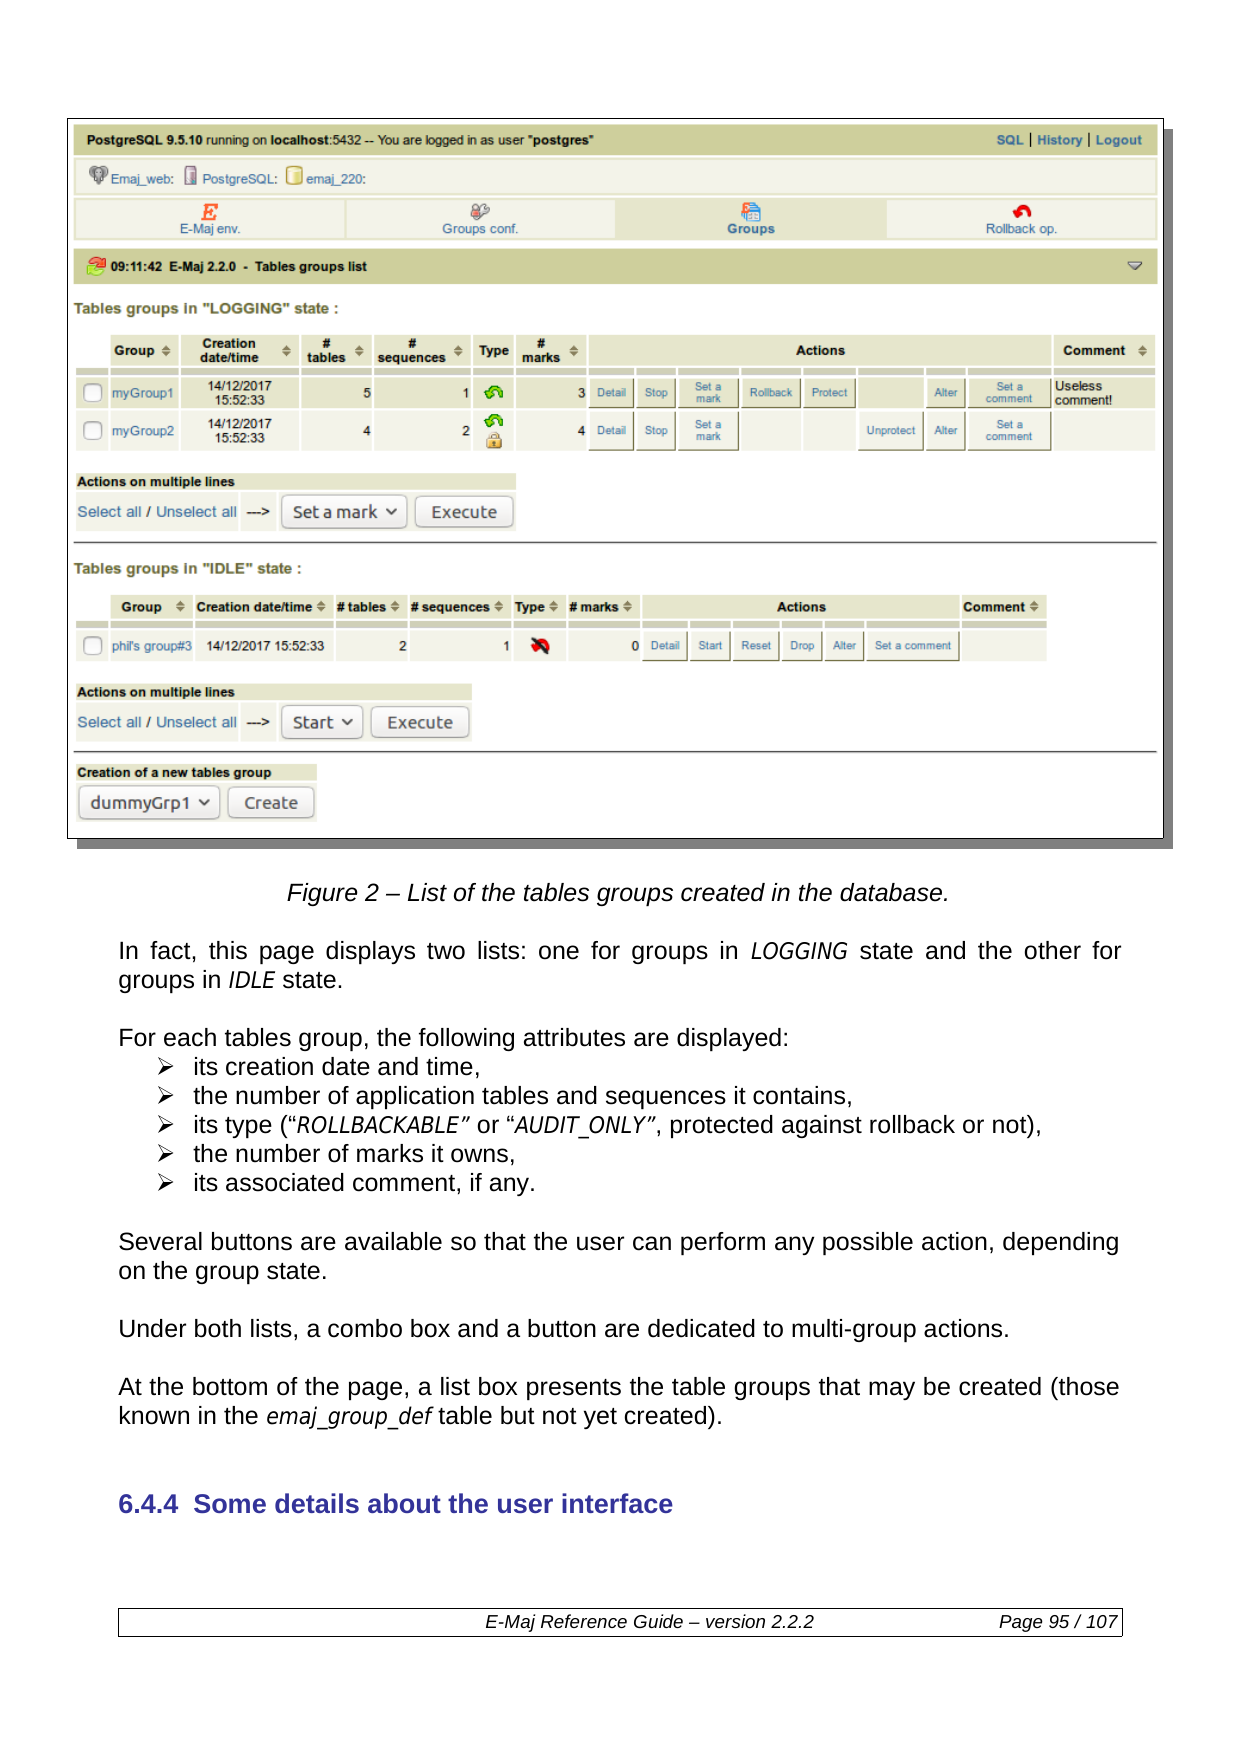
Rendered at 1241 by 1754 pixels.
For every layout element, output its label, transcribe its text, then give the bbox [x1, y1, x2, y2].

text Figure 2 – List of the tables groups created in the database. [118, 878, 1122, 907]
list its creation date and time, [156, 1052, 1122, 1081]
list its type (“ROLLBACKABLE” or “AUDIT_ONLY”, protected against rollback or not), [156, 1110, 1122, 1139]
subtitle Some details about the user interface [118, 1488, 1122, 1519]
text Several buttons are available so that the user can perform any possible action, depending on the group state. [118, 1226, 1122, 1284]
text Under both lists, a combo box and a button are dedicated to multi-group actions. [118, 1314, 1122, 1343]
text In fact, this page displays two lists: one for groups in LOGGING state and the other for groups in IDLE state. [118, 936, 1122, 994]
list the number of marks it owns, [156, 1139, 1122, 1168]
list its associated comment, if any. [156, 1168, 1122, 1197]
list the number of application tables and sequences it contains, [156, 1081, 1122, 1110]
text At the bottom of the page, a list box presents the table groups that may be created (those known in the emaj_group_def table but not yet created). [118, 1372, 1122, 1430]
picture [69, 121, 1160, 835]
text For each tables group, the following attributes are displayed: [118, 1023, 1122, 1052]
